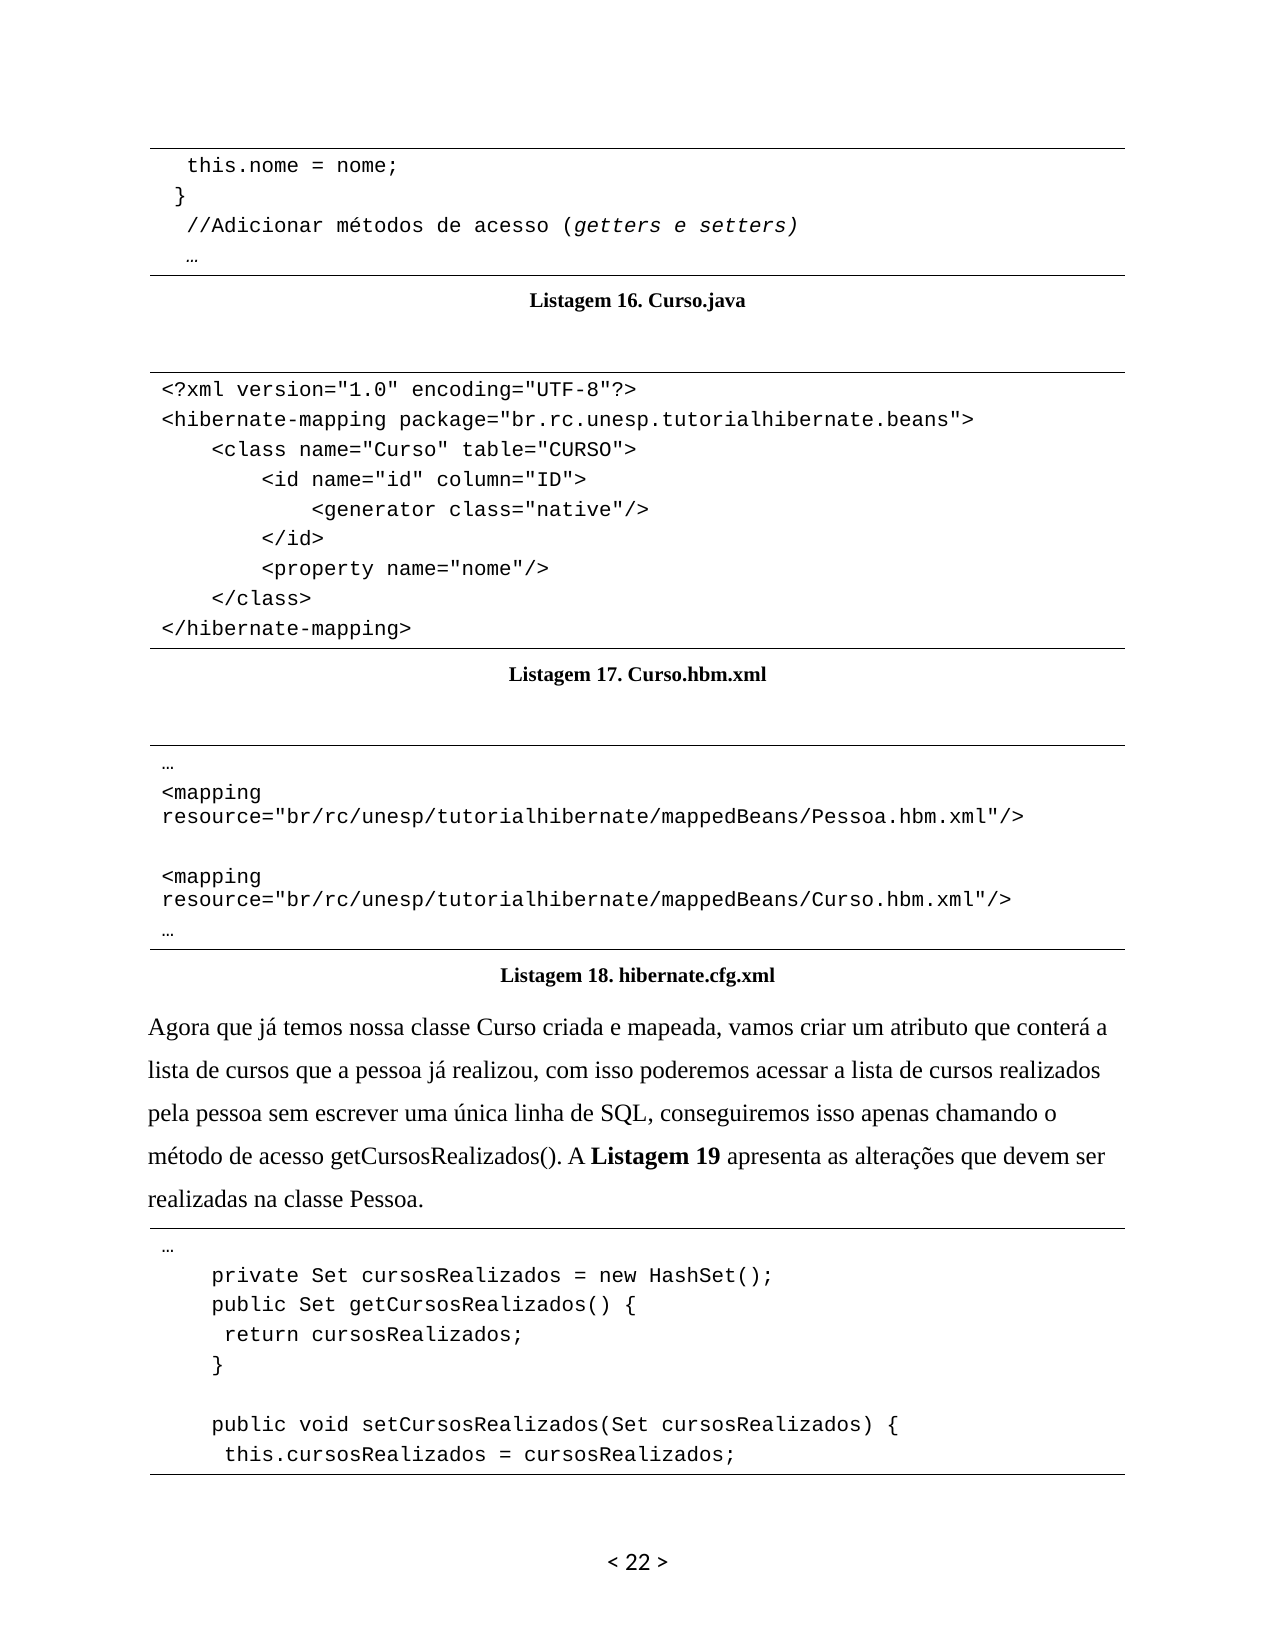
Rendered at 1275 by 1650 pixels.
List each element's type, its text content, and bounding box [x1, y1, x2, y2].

table_header … private Set cursosRealizados = new HashSet(); public Set getCursosRealizados() { return cursosRealizados; } public void setCursosRealizados(Set cursosRealizados) { this.cursosRealizados = cursosRealizados; [150, 1229, 1125, 1474]
table_header this.nome = nome; } //Adicionar métodos de acesso (getters e setters) … [150, 149, 1125, 274]
text Listagem 17. Curso.hbm.xml [148, 662, 1127, 686]
text Listagem 16. Curso.java [148, 288, 1127, 312]
table_header <?xml version="1.0" encoding="UTF-8"?> <hibernate-mapping package="br.rc.unesp.tutorialhibernate.beans"> <class name="Curso" table="CURSO"> <id name="id" column="ID"> <generator class="native"/> </id> <property name="nome"/> </class> </hibernate-mapping> [150, 373, 1125, 648]
text Listagem 18. hibernate.cfg.xml [148, 963, 1127, 987]
text Agora que já temos nossa classe Curso criada e mapeada, vamos criar um atributo que conterá a lista de cursos que a pessoa já realizou, com isso poderemos acessar a lista de cursos realizados pela pessoa sem escrever uma única linha de SQL, conseguiremos isso apenas chamando o método de acesso getCursosRealizados(). A Listagem 19 apresenta as alterações que devem ser realizadas na classe Pessoa. [148, 1012, 1127, 1213]
table_header … <mapping resource="br/rc/unesp/tutorialhibernate/mappedBeans/Pessoa.hbm.xml"/> <mapping resource="br/rc/unesp/tutorialhibernate/mappedBeans/Curso.hbm.xml"/> … [150, 746, 1125, 949]
